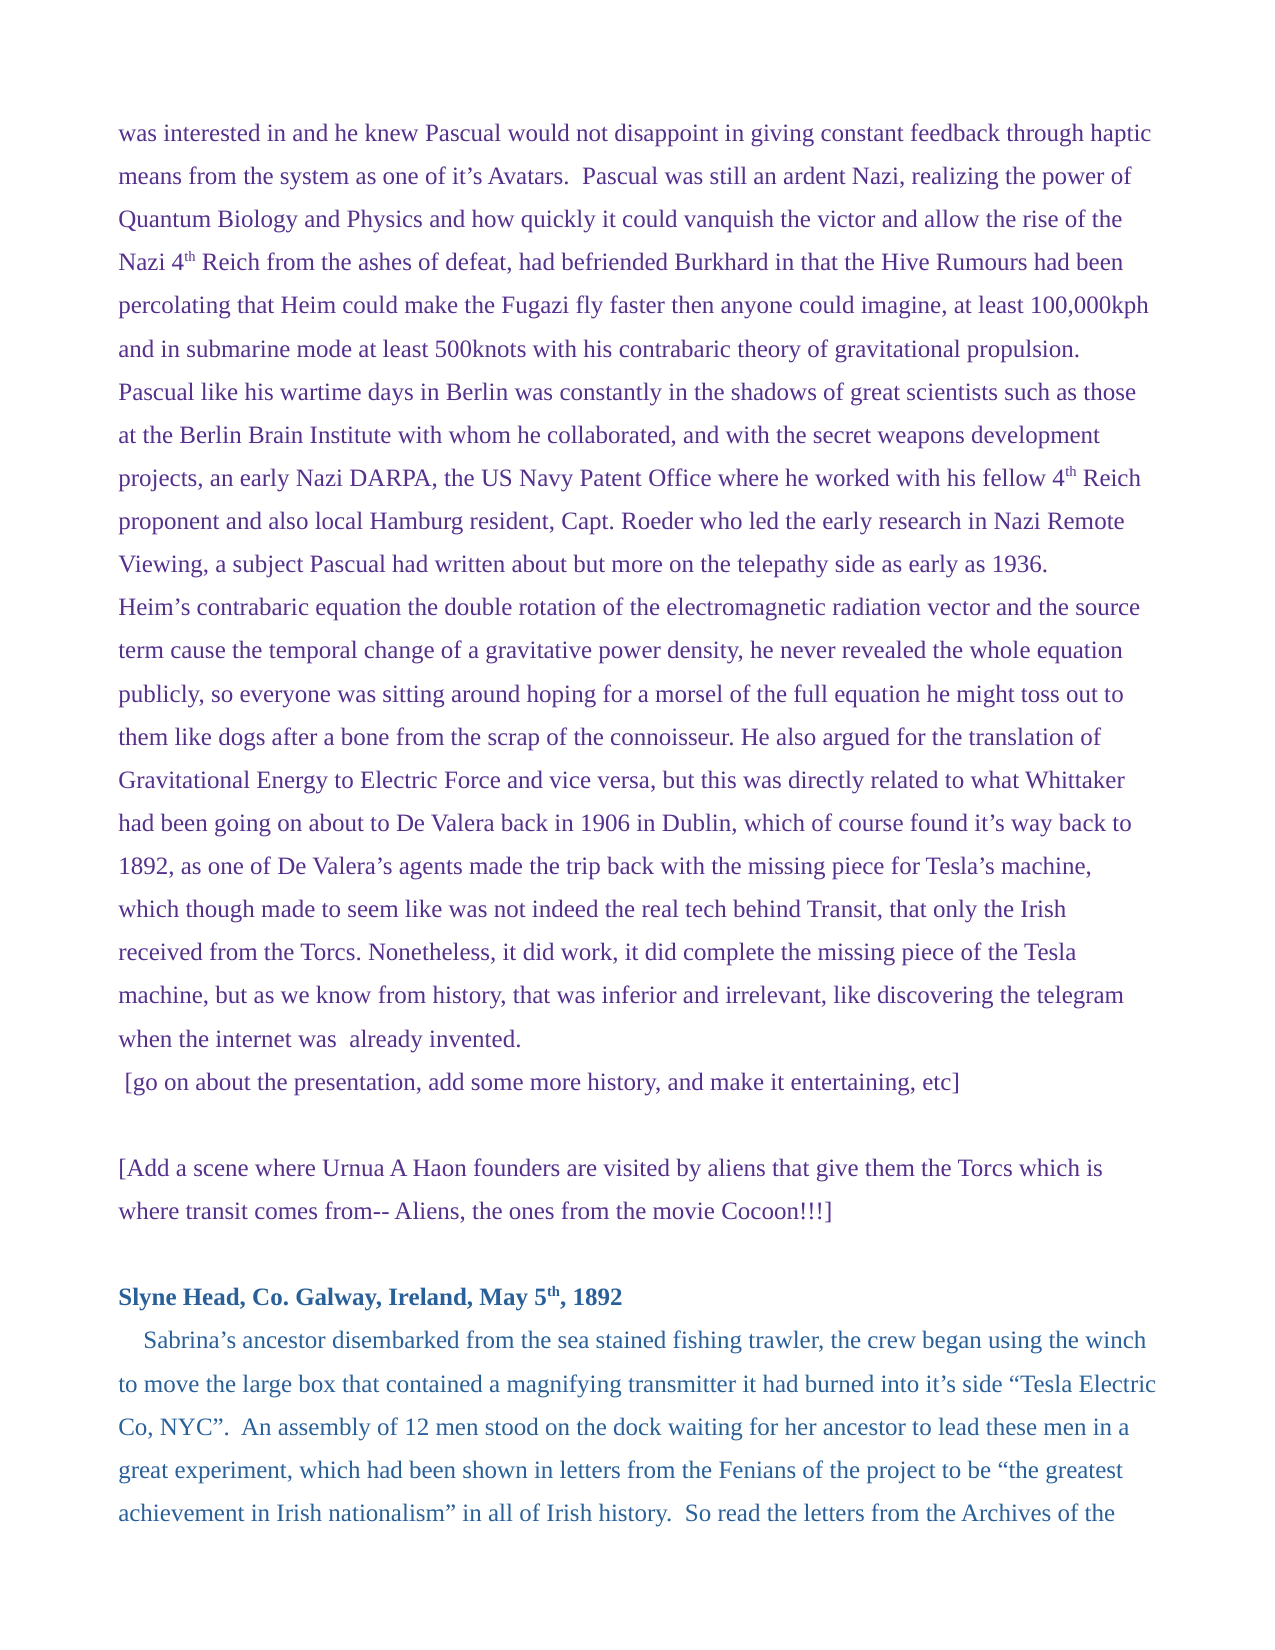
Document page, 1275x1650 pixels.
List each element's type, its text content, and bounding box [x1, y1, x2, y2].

text was interested in and he knew Pascual would not disappoint in giving constant feedback through haptic means from the system as one of it’s Avatars. Pascual was still an ardent Nazi, realizing the power of Quantum Biology and Physics and how quickly it could vanquish the victor and allow the rise of the Nazi 4th Reich from the ashes of defeat, had befriended Burkhard in that the Hive Rumours had been percolating that Heim could make the Fugazi fly faster then anyone could imagine, at least 100,000kph and in submarine mode at least 500knots with his contrabaric theory of gravitational propulsion. Pascual like his wartime days in Berlin was constantly in the shadows of great scientists such as those at the Berlin Brain Institute with whom he collaborated, and with the secret weapons development projects, an early Nazi DARPA, the US Navy Patent Office where he worked with his fellow 4th Reich proponent and also local Hamburg resident, Capt. Roeder who led the early research in Nazi Remote Viewing, a subject Pascual had written about but more on the telepathy side as early as 1936. [118, 118, 1157, 578]
text Heim’s contrabaric equation the double rotation of the electromagnetic radiation vector and the source term cause the temporal change of a gravitative power density, he never revealed the whole equation publicly, so everyone was sitting around hoping for a morsel of the full equation he might toss out to them like dogs after a bone from the scrap of the connoisseur. He also argued for the translation of Gravitational Energy to Electric Force and vice versa, but this was directly related to what Whittaker had been going on about to De Valera back in 1906 in Dublin, which of course found it’s way back to 1892, as one of De Valera’s agents made the trip back with the missing piece for Tesla’s machine, which though made to seem like was not indeed the real tech behind Transit, that only the Irish received from the Torcs. Nonetheless, it did work, it did complete the missing piece of the Tesla machine, but as we know from history, that was inferior and irrelevant, like discovering the telegram when the internet was already invented. [118, 592, 1157, 1052]
text Sabrina’s ancestor disembarked from the sea stained fishing trawler, the crew began using the winch to move the large box that contained a magnifying transmitter it had burned into it’s side “Tesla Electric Co, NYC”. An assembly of 12 men stood on the dock waiting for her ancestor to lead these men in a great experiment, which had been shown in letters from the Fenians of the project to be “the greatest achievement in Irish nationalism” in all of Irish history. So read the letters from the Archives of the [118, 1326, 1157, 1527]
text [Add a scene where Urnua A Haon founders are visited by aliens that give them the Torcs which is where transit comes from-- Aliens, the ones from the movie Cocoon!!!] [118, 1153, 1157, 1225]
text Slyne Head, Co. Galway, Ireland, May 5th, 1892 [118, 1282, 1157, 1311]
text [go on about the presentation, add some more history, and make it entertaining, etc] [118, 1067, 1157, 1096]
